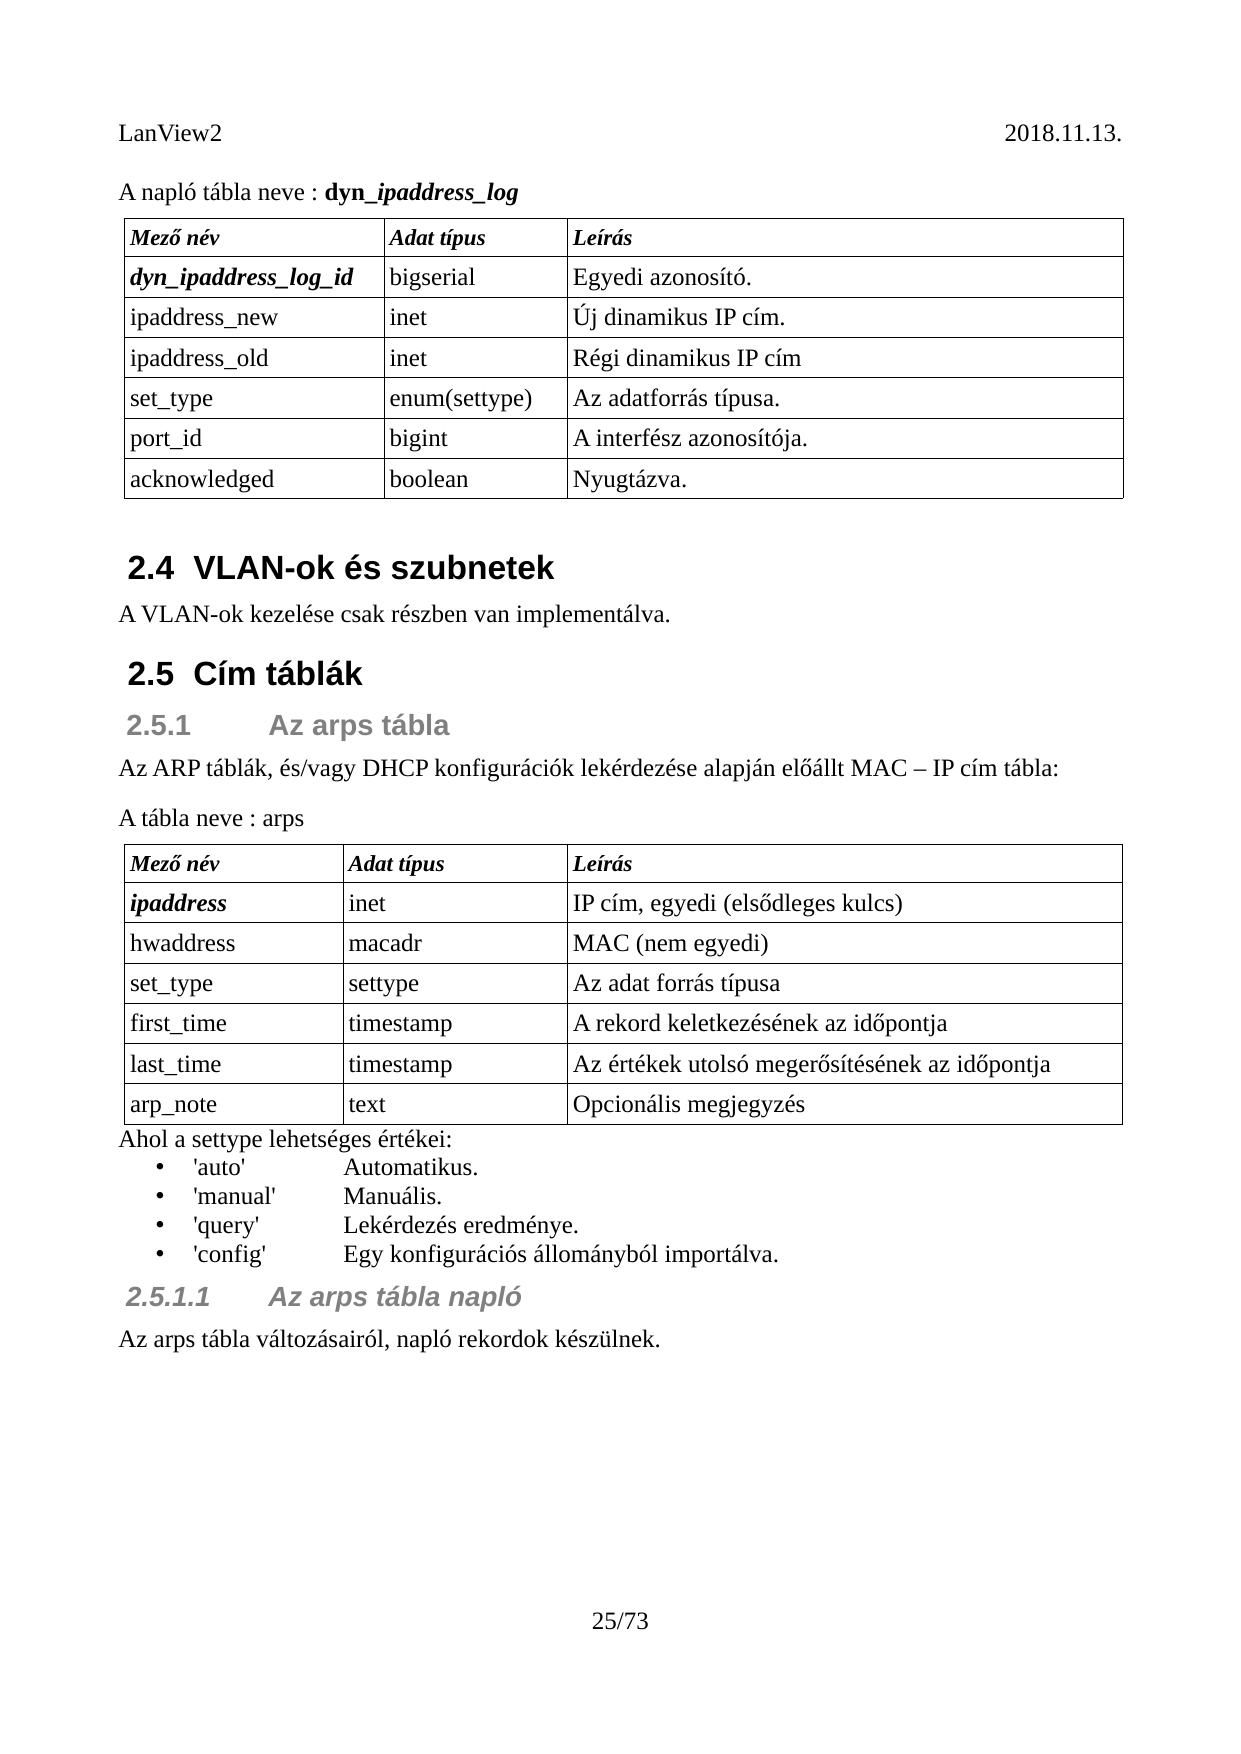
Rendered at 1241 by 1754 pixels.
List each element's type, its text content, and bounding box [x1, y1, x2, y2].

table_cell bigint [385, 419, 567, 458]
table_cell enum(settype) [385, 378, 567, 417]
table_cell port_id [125, 419, 384, 458]
table_cell A rekord keletkezésének az időpontja [568, 1004, 1122, 1043]
table_cell text [344, 1084, 567, 1124]
table_cell arp_note [125, 1084, 343, 1124]
table_cell boolean [385, 459, 567, 498]
table_cell bigserial [385, 257, 567, 297]
table_cell A interfész azonosítója. [568, 419, 1123, 458]
table_cell set_type [125, 378, 384, 417]
table_cell set_type [125, 964, 343, 1003]
table_header Adat típus [385, 219, 567, 256]
table_cell Az adatforrás típusa. [568, 378, 1123, 417]
list 'auto' Automatikus. [156, 1152, 1122, 1181]
text Ahol a settype lehetséges értékei: [118, 1124, 1122, 1152]
table_cell dyn_ipaddress_log_id [125, 257, 384, 297]
table_cell Opcionális megjegyzés [568, 1084, 1122, 1124]
table_cell macadr [344, 923, 567, 962]
subtitle Cím táblák [118, 654, 1122, 693]
text Az ARP táblák, és/vagy DHCP konfigurációk lekérdezése alapján előállt MAC – IP cím tábla: [118, 753, 1122, 782]
subtitle Az arps tábla [118, 707, 1122, 741]
table_header Leírás [568, 219, 1123, 256]
table_cell Az értékek utolsó megerősítésének az időpontja [568, 1044, 1122, 1083]
table_cell acknowledged [125, 459, 384, 498]
table_cell Régi dinamikus IP cím [568, 338, 1123, 377]
table_cell Nyugtázva. [568, 459, 1123, 498]
table_cell inet [385, 298, 567, 337]
table_cell MAC (nem egyedi) [568, 923, 1122, 962]
table_header Leírás [568, 845, 1122, 882]
subtitle Az arps tábla napló [118, 1280, 1122, 1312]
table_cell Új dinamikus IP cím. [568, 298, 1123, 337]
table_cell ipaddress_new [125, 298, 384, 337]
table_cell inet [344, 883, 567, 922]
table_header Mező név [125, 845, 343, 882]
table_cell inet [385, 338, 567, 377]
table_cell timestamp [344, 1004, 567, 1043]
table_cell timestamp [344, 1044, 567, 1083]
text A tábla neve : arps [118, 803, 1122, 831]
table_cell last_time [125, 1044, 343, 1083]
table_cell settype [344, 964, 567, 1003]
table_header Adat típus [344, 845, 567, 882]
list 'manual' Manuális. [156, 1181, 1122, 1210]
table_cell Egyedi azonosító. [568, 257, 1123, 297]
table_cell hwaddress [125, 923, 343, 962]
table_cell Az adat forrás típusa [568, 964, 1122, 1003]
text A VLAN-ok kezelése csak részben van implementálva. [118, 599, 1122, 628]
table_header Mező név [125, 219, 384, 256]
list 'config' Egy konfigurációs állományból importálva. [156, 1239, 1122, 1267]
table_cell first_time [125, 1004, 343, 1043]
table_cell ipaddress [125, 883, 343, 922]
text Az arps tábla változásairól, napló rekordok készülnek. [118, 1324, 1122, 1353]
list 'query' Lekérdezés eredménye. [156, 1210, 1122, 1239]
table_cell ipaddress_old [125, 338, 384, 377]
table_cell IP cím, egyedi (elsődleges kulcs) [568, 883, 1122, 922]
text A napló tábla neve : dyn_ipaddress_log [118, 177, 1122, 206]
subtitle VLAN-ok és szubnetek [118, 548, 1122, 586]
